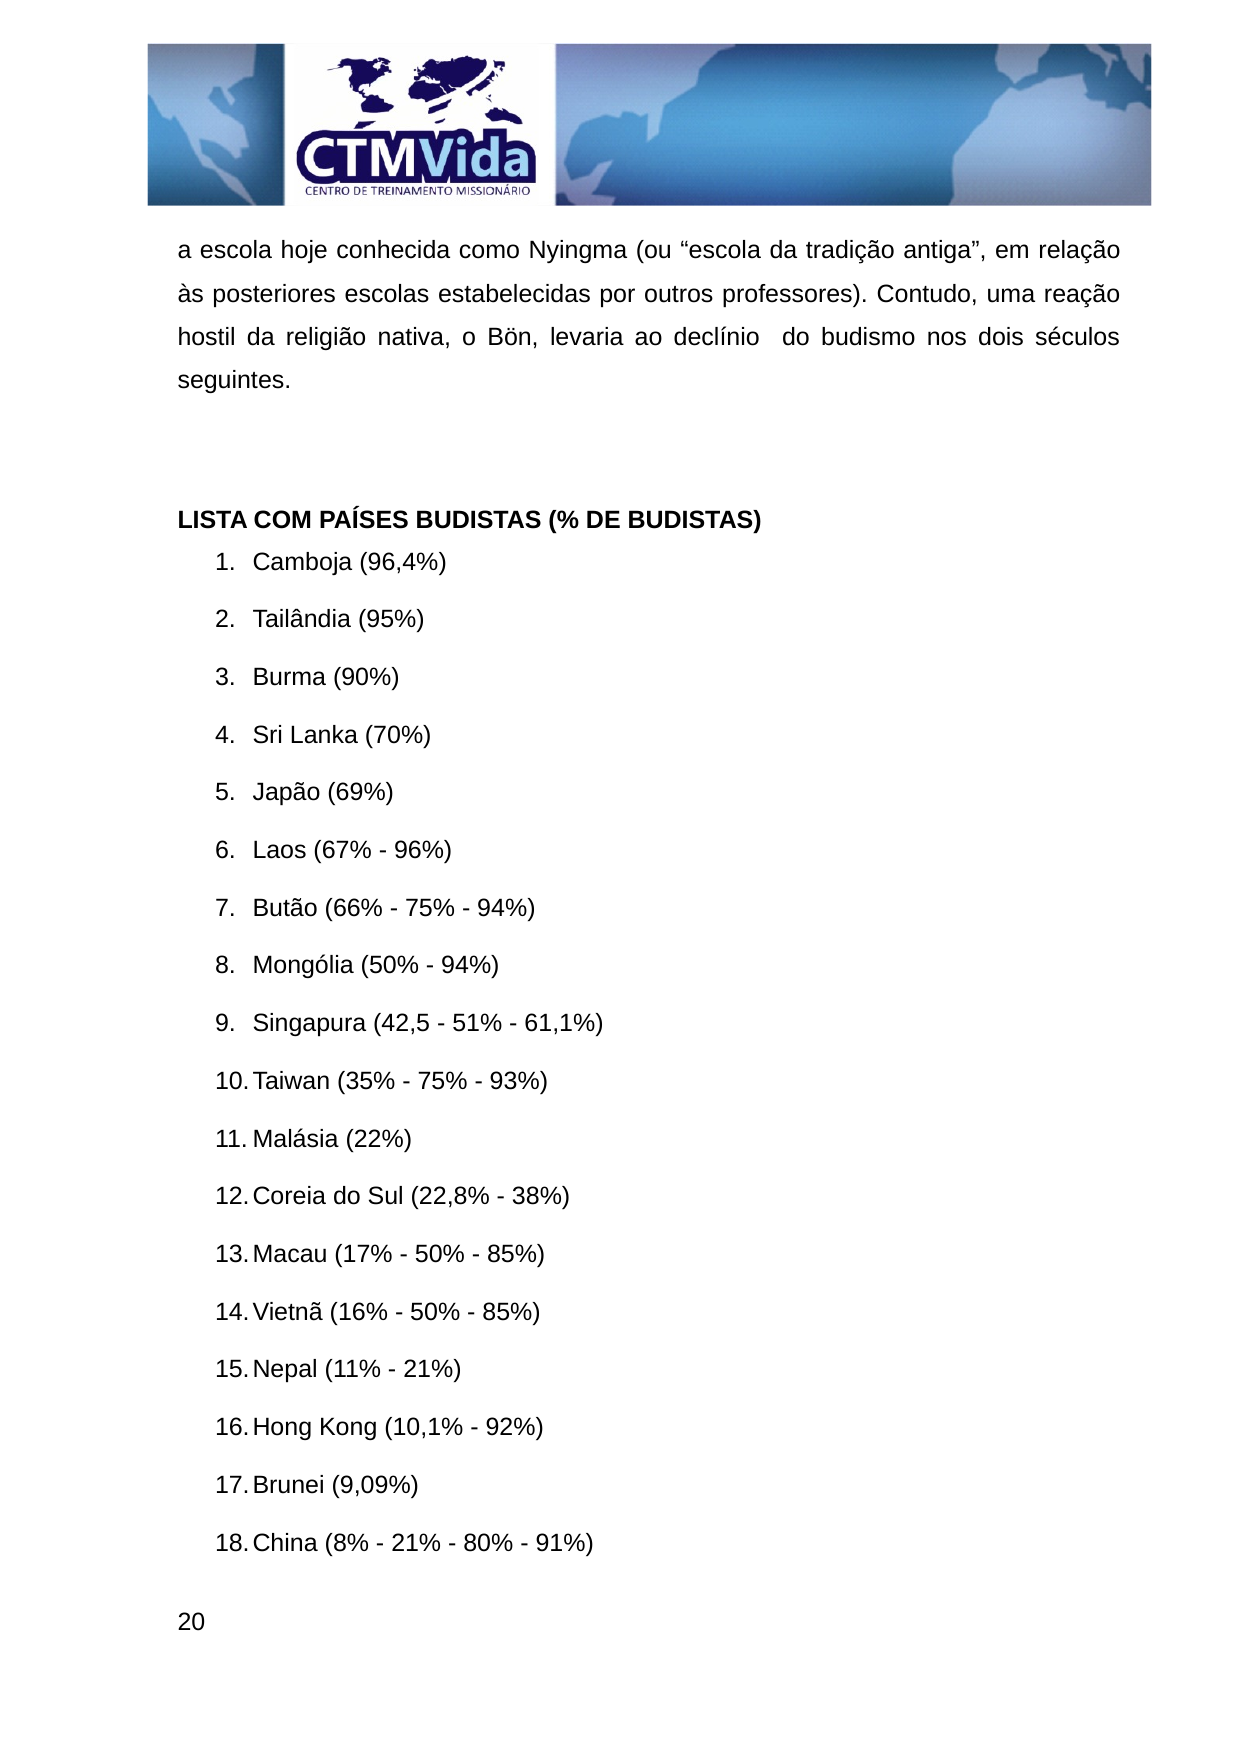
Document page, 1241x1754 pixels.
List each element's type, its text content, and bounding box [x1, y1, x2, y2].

list Tailândia (95%) [215, 604, 1122, 633]
list Hong Kong (10,1% - 92%) [215, 1412, 1122, 1441]
list Brunei (9,09%) [215, 1470, 1122, 1498]
list Butão (66% - 75% - 94%) [215, 893, 1122, 921]
list Coreia do Sul (22,8% - 38%) [215, 1181, 1122, 1210]
list Nepal (11% - 21%) [215, 1354, 1122, 1383]
list Laos (67% - 96%) [215, 835, 1122, 864]
list Mongólia (50% - 94%) [215, 950, 1122, 979]
list Macau (17% - 50% - 85%) [215, 1239, 1122, 1268]
picture [147, 43, 1152, 206]
list Taiwan (35% - 75% - 93%) [215, 1066, 1122, 1094]
list Singapura (42,5 - 51% - 61,1%) [215, 1008, 1122, 1037]
list Burma (90%) [215, 662, 1122, 691]
list Sri Lanka (70%) [215, 719, 1122, 748]
subtitle Lista com países Budistas (% de Budistas) [177, 505, 1122, 534]
list Japão (69%) [215, 777, 1122, 806]
list Camboja (96,4%) [215, 546, 1122, 575]
list Vietnã (16% - 50% - 85%) [215, 1297, 1122, 1325]
text a escola hoje conhecida como Nyingma (ou “escola da tradição antiga”, em relação às posteriores escolas estabelecidas por outros professores). Contudo, uma reação hostil da religião nativa, o Bön, levaria ao declínio do budismo nos dois séculos seguintes. [177, 235, 1122, 393]
list Malásia (22%) [215, 1123, 1122, 1152]
list China (8% - 21% - 80% - 91%) [215, 1527, 1122, 1556]
